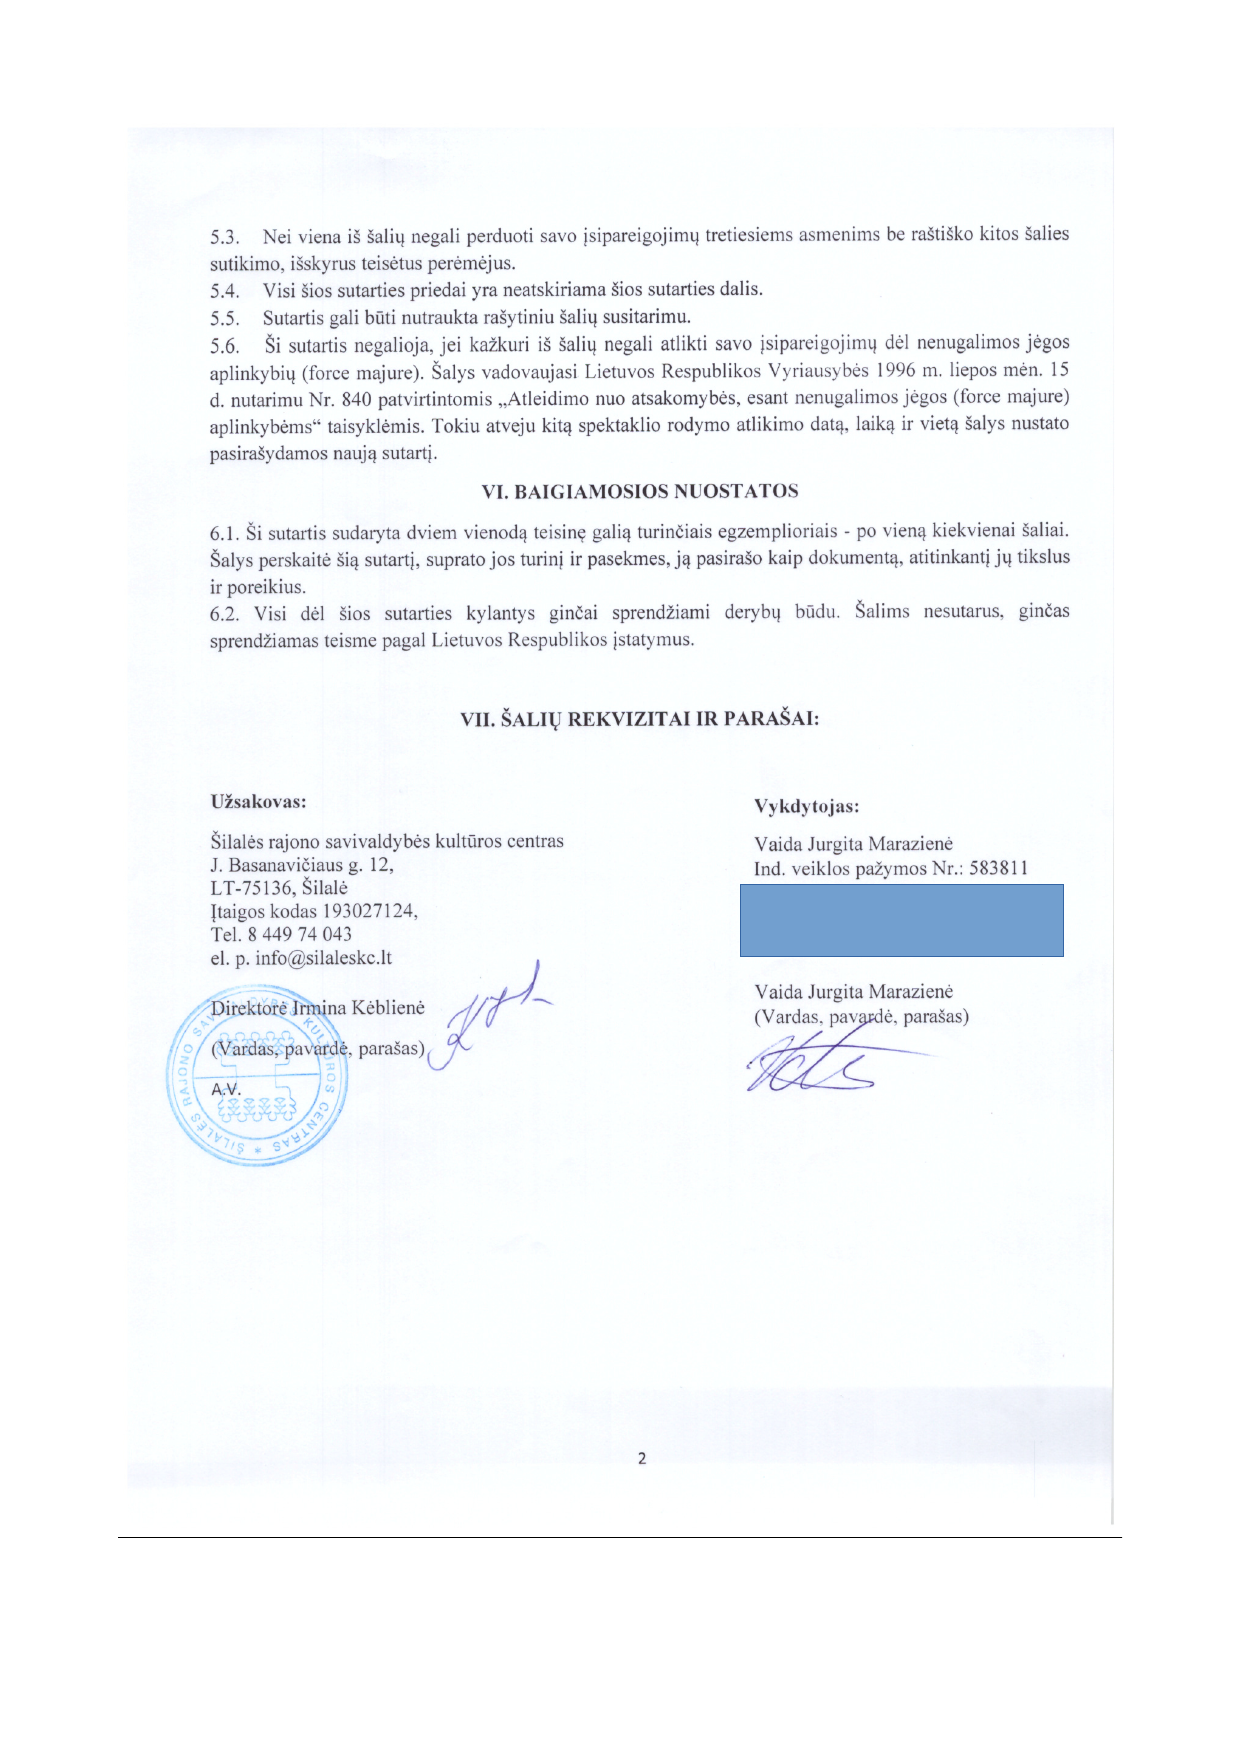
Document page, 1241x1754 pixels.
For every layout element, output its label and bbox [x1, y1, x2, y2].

picture [118, 118, 1123, 1538]
